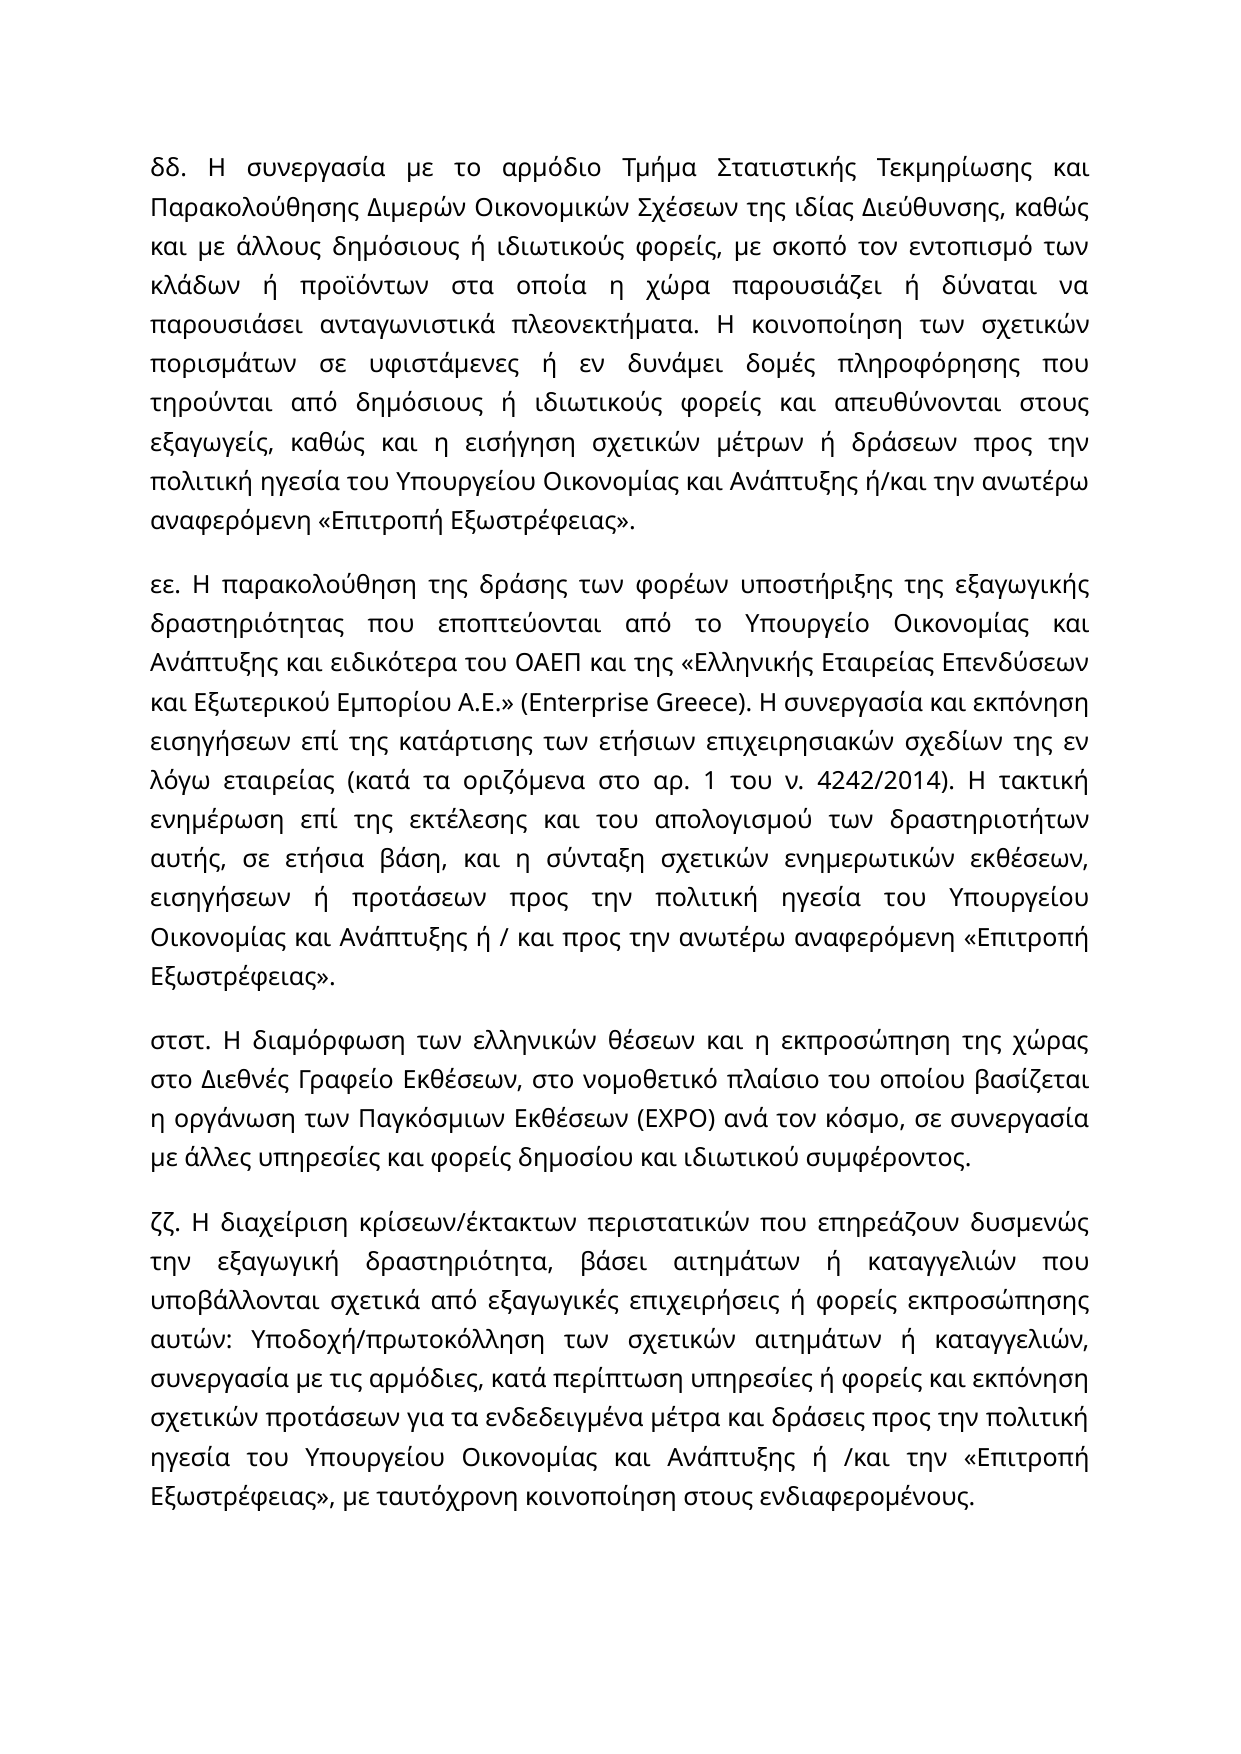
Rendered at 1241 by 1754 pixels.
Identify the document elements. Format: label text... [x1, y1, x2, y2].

text στστ. Η διαμόρφωση των ελληνικών θέσεων και η εκπροσώπηση της χώρας στο Διεθνές Γραφείο Εκθέσεων, στο νομοθετικό πλαίσιο του οποίου βασίζεται η οργάνωση των Παγκόσμιων Εκθέσεων (EΧPΟ) ανά τον κόσμο, σε συνεργασία με άλλες υπηρεσίες και φορείς δημοσίου και ιδιωτικού συμφέροντος. [150, 1022, 1090, 1174]
text ζζ. Η διαχείριση κρίσεων/έκτακτων περιστατικών που επηρεάζουν δυσμενώς την εξαγωγική δραστηριότητα, βάσει αιτημάτων ή καταγγελιών που υποβάλλονται σχετικά από εξαγωγικές επιχειρήσεις ή φορείς εκπροσώπησης αυτών: Υποδοχή/πρωτοκόλληση των σχετικών αιτημάτων ή καταγγελιών, συνεργασία με τις αρμόδιες, κατά περίπτωση υπηρεσίες ή φορείς και εκπόνηση σχετικών προτάσεων για τα ενδεδειγμένα μέτρα και δράσεις προς την πολιτική ηγεσία του Υπουργείου Οικονομίας και Ανάπτυξης ή /και την «Επιτροπή Εξωστρέφειας», με ταυτόχρονη κοινοποίηση στους ενδιαφερομένους. [150, 1204, 1090, 1512]
text δδ. Η συνεργασία με το αρμόδιο Τμήμα Στατιστικής Τεκμηρίωσης και Παρακολούθησης Διμερών Οικονομικών Σχέσεων της ιδίας Διεύθυνσης, καθώς και με άλλους δημόσιους ή ιδιωτικούς φορείς, με σκοπό τον εντοπισμό των κλάδων ή προϊόντων στα οποία η χώρα παρουσιάζει ή δύναται να παρουσιάσει ανταγωνιστικά πλεονεκτήματα. Η κοινοποίηση των σχετικών πορισμάτων σε υφιστάμενες ή εν δυνάμει δομές πληροφόρησης που τηρούνται από δημόσιους ή ιδιωτικούς φορείς και απευθύνονται στους εξαγωγείς, καθώς και η εισήγηση σχετικών μέτρων ή δράσεων προς την πολιτική ηγεσία του Υπουργείου Οικονομίας και Ανάπτυξης ή/και την ανωτέρω αναφερόμενη «Επιτροπή Εξωστρέφειας». [150, 150, 1090, 537]
text εε. Η παρακολούθηση της δράσης των φορέων υποστήριξης της εξαγωγικής δραστηριότητας που εποπτεύονται από το Υπουργείο Οικονομίας και Ανάπτυξης και ειδικότερα του ΟΑΕΠ και της «Ελληνικής Εταιρείας Επενδύσεων και Εξωτερικού Εμπορίου Α.Ε.» (Enterprise Greece). Η συνεργασία και εκπόνηση εισηγήσεων επί της κατάρτισης των ετήσιων επιχειρησιακών σχεδίων της εν λόγω εταιρείας (κατά τα οριζόμενα στο αρ. 1 του ν. 4242/2014). Η τακτική ενημέρωση επί της εκτέλεσης και του απολογισμού των δραστηριοτήτων αυτής, σε ετήσια βάση, και η σύνταξη σχετικών ενημερωτικών εκθέσεων, εισηγήσεων ή προτάσεων προς την πολιτική ηγεσία του Υπουργείου Οικονομίας και Ανάπτυξης ή / και προς την ανωτέρω αναφερόμενη «Επιτροπή Εξωστρέφειας». [150, 567, 1090, 992]
